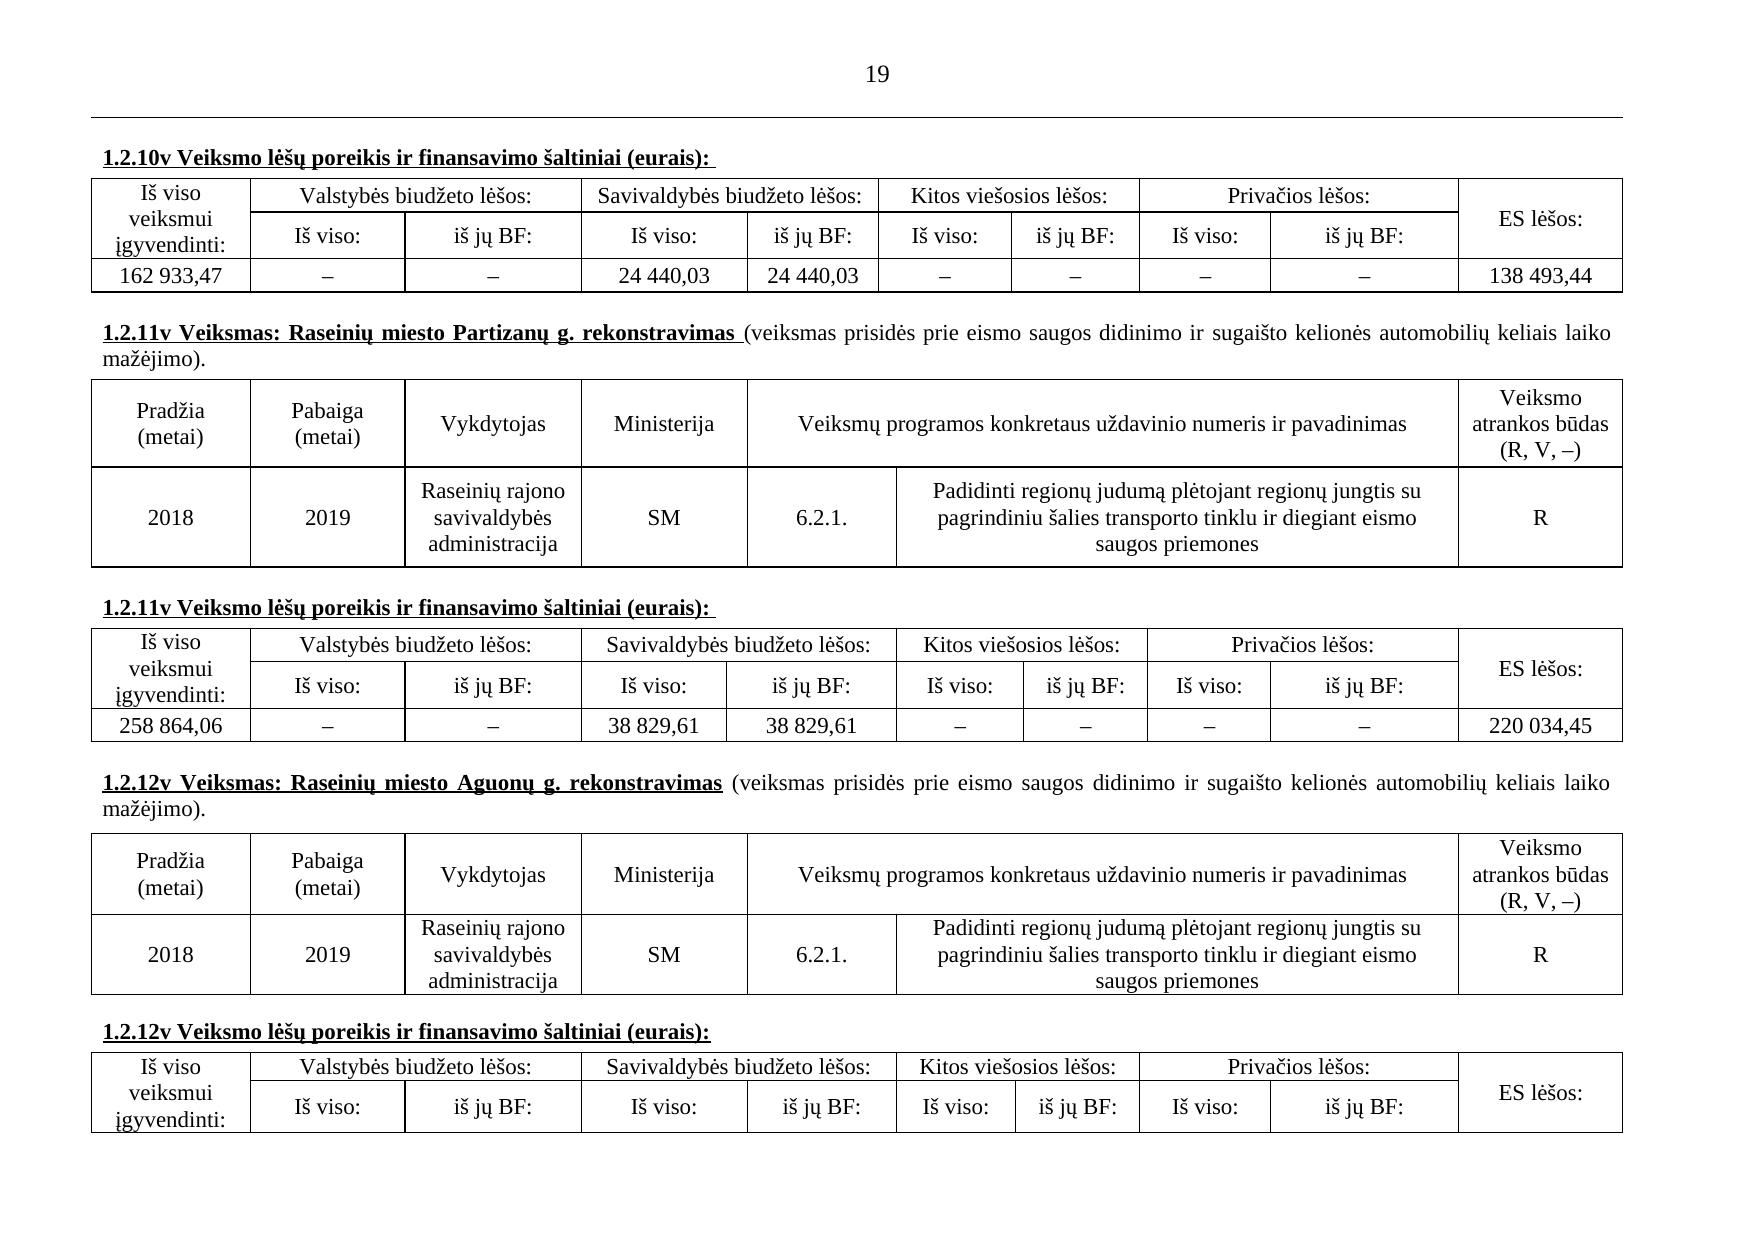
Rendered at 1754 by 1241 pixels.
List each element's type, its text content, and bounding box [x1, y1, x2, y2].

table_cell [85, 1052, 91, 1079]
table_cell ES lėšos: [1459, 179, 1622, 258]
table_cell Iš viso: [897, 1081, 1015, 1132]
table_cell – [1271, 259, 1458, 291]
table_cell 258 864,06 [92, 709, 250, 741]
table_cell Kitos viešosios lėšos: [879, 179, 1139, 211]
table_cell 1.2.12v Veiksmo lėšų poreikis ir finansavimo šaltiniai (eurais): [91, 995, 1623, 1052]
table_cell Kitos viešosios lėšos: [897, 629, 1147, 661]
table_cell Kitos viešosios lėšos: [897, 1053, 1139, 1079]
table_cell Pabaiga (metai) [251, 380, 404, 466]
table_cell SM [582, 468, 747, 566]
table_cell [85, 661, 91, 707]
table_cell Privačios lėšos: [1148, 629, 1458, 661]
table_cell [1623, 1052, 1651, 1079]
table_cell – [897, 709, 1023, 741]
table_cell [1623, 833, 1651, 913]
table_cell [85, 258, 91, 291]
table_cell 220 034,45 [1459, 709, 1622, 741]
table_cell iš jų BF: [1016, 1081, 1139, 1132]
table_cell iš jų BF: [1012, 213, 1139, 258]
table_cell iš jų BF: [1271, 213, 1458, 258]
table_cell [85, 211, 91, 258]
table_cell Valstybės biudžeto lėšos: [251, 179, 581, 211]
table_cell 1.2.11v Veiksmas: Raseinių miesto Partizanų g. rekonstravimas (veiksmas prisidės prie eismo saugos didinimo ir sugaišto kelionės automobilių keliais laiko mažėjimo). [91, 293, 1623, 379]
table_cell Iš viso: [897, 662, 1023, 707]
table_cell iš jų BF: [727, 662, 896, 707]
table_cell Savivaldybės biudžeto lėšos: [582, 629, 896, 661]
table_cell [85, 117, 91, 178]
table_cell [1623, 117, 1651, 178]
table_cell iš jų BF: [406, 1081, 581, 1132]
table_cell Iš viso: [582, 213, 747, 258]
table_cell [85, 914, 91, 993]
table_cell Padidinti regionų judumą plėtojant regionų jungtis su pagrindiniu šalies transporto tinklu ir diegiant eismo saugos priemones [897, 468, 1458, 566]
table_cell – [406, 259, 581, 291]
table_cell [1623, 628, 1651, 661]
table_cell Veiksmo atrankos būdas (R, V, –) [1459, 380, 1622, 466]
table_cell 162 933,47 [92, 259, 250, 291]
table_cell Veiksmų programos konkretaus uždavinio numeris ir pavadinimas [748, 834, 1458, 913]
table_cell Privačios lėšos: [1140, 179, 1458, 211]
table_cell Iš viso veiksmui įgyvendinti: [92, 1053, 250, 1132]
table_cell R [1459, 468, 1622, 566]
table_cell [1623, 258, 1651, 291]
table_cell 1.2.11v Veiksmo lėšų poreikis ir finansavimo šaltiniai (eurais): [91, 568, 1623, 627]
table_cell Vykdytojas [406, 380, 581, 466]
table_cell [85, 1080, 91, 1132]
table_cell Vykdytojas [406, 834, 581, 913]
table_cell [85, 833, 91, 913]
table_cell [85, 566, 91, 627]
table_cell 38 829,61 [582, 709, 726, 741]
table_cell SM [582, 915, 747, 993]
table_cell Iš viso: [582, 662, 726, 707]
table_cell [85, 178, 91, 211]
table_cell Ministerija [582, 834, 747, 913]
table_cell Iš viso: [251, 213, 404, 258]
table_cell Iš viso: [251, 662, 404, 707]
table_cell 1.2.10v Veiksmo lėšų poreikis ir finansavimo šaltiniai (eurais): [91, 118, 1623, 178]
table_cell 6.2.1. [748, 915, 896, 993]
table_cell Savivaldybės biudžeto lėšos: [582, 1053, 896, 1079]
table_cell Iš viso: [1140, 1081, 1270, 1132]
table_cell ES lėšos: [1459, 629, 1622, 707]
table_cell Iš viso: [1148, 662, 1270, 707]
table_cell [1623, 466, 1651, 566]
table_cell [1623, 379, 1651, 466]
table_cell Padidinti regionų judumą plėtojant regionų jungtis su pagrindiniu šalies transporto tinklu ir diegiant eismo saugos priemones [897, 915, 1458, 993]
table_cell [1623, 178, 1651, 211]
table_cell – [251, 709, 404, 741]
table_cell [1623, 661, 1651, 707]
table_cell [1623, 211, 1651, 258]
table_cell Iš viso: [1140, 213, 1270, 258]
table_cell – [1012, 259, 1139, 291]
table_cell Ministerija [582, 380, 747, 466]
table_cell Iš viso: [879, 213, 1011, 258]
table_cell Iš viso: [251, 1081, 404, 1132]
table_cell 2018 [92, 915, 250, 993]
table_cell [1623, 566, 1651, 627]
table_cell iš jų BF: [406, 213, 581, 258]
table_cell iš jų BF: [1271, 662, 1458, 707]
table_cell – [1148, 709, 1270, 741]
table_cell [1623, 291, 1651, 379]
table_cell – [1271, 709, 1458, 741]
table_cell Savivaldybės biudžeto lėšos: [582, 179, 878, 211]
table_cell Raseinių rajono savivaldybės administracija [406, 468, 581, 566]
table_cell 2019 [251, 915, 404, 993]
table_cell 1.2.12v Veiksmas: Raseinių miesto Aguonų g. rekonstravimas (veiksmas prisidės prie eismo saugos didinimo ir sugaišto kelionės automobilių keliais laiko mažėjimo). [91, 742, 1623, 833]
table_cell Pabaiga (metai) [251, 834, 404, 913]
table_cell [1623, 994, 1651, 1052]
table_cell ES lėšos: [1459, 1053, 1622, 1132]
table_cell iš jų BF: [1271, 1081, 1458, 1132]
table_cell [85, 994, 91, 1052]
table_cell iš jų BF: [748, 1081, 896, 1132]
table_cell 2018 [92, 468, 250, 566]
table_cell 24 440,03 [748, 259, 878, 291]
table_cell iš jų BF: [406, 662, 581, 707]
table_cell [85, 379, 91, 466]
table_cell Raseinių rajono savivaldybės administracija [406, 915, 581, 993]
table_cell [1623, 914, 1651, 993]
table_cell Iš viso veiksmui įgyvendinti: [92, 179, 250, 258]
table_cell 38 829,61 [727, 709, 896, 741]
table_cell iš jų BF: [1024, 662, 1147, 707]
table_cell [85, 741, 91, 833]
table_cell Pradžia (metai) [92, 834, 250, 913]
table_cell Iš viso: [582, 1081, 747, 1132]
table_cell [85, 628, 91, 661]
table_cell [1623, 708, 1651, 741]
table_cell Valstybės biudžeto lėšos: [251, 629, 581, 661]
table_cell 138 493,44 [1459, 259, 1622, 291]
table_cell – [1024, 709, 1147, 741]
table_cell Veiksmų programos konkretaus uždavinio numeris ir pavadinimas [748, 380, 1458, 466]
table_cell [85, 466, 91, 566]
table_cell [1623, 741, 1651, 833]
table_cell Iš viso veiksmui įgyvendinti: [92, 629, 250, 707]
table_cell [85, 708, 91, 741]
table_cell [1623, 1080, 1651, 1132]
table_cell – [251, 259, 404, 291]
table_cell Valstybės biudžeto lėšos: [251, 1053, 581, 1079]
table_cell – [1140, 259, 1270, 291]
table_cell 24 440,03 [582, 259, 747, 291]
table_cell Veiksmo atrankos būdas (R, V, –) [1459, 834, 1622, 913]
table_cell – [406, 709, 581, 741]
table_cell Pradžia (metai) [92, 380, 250, 466]
table_cell 2019 [251, 468, 404, 566]
table_cell Privačios lėšos: [1140, 1053, 1458, 1079]
table_cell 6.2.1. [748, 468, 896, 566]
table_cell [85, 291, 91, 379]
table_cell R [1459, 915, 1622, 993]
table_cell iš jų BF: [748, 213, 878, 258]
table_cell – [879, 259, 1011, 291]
